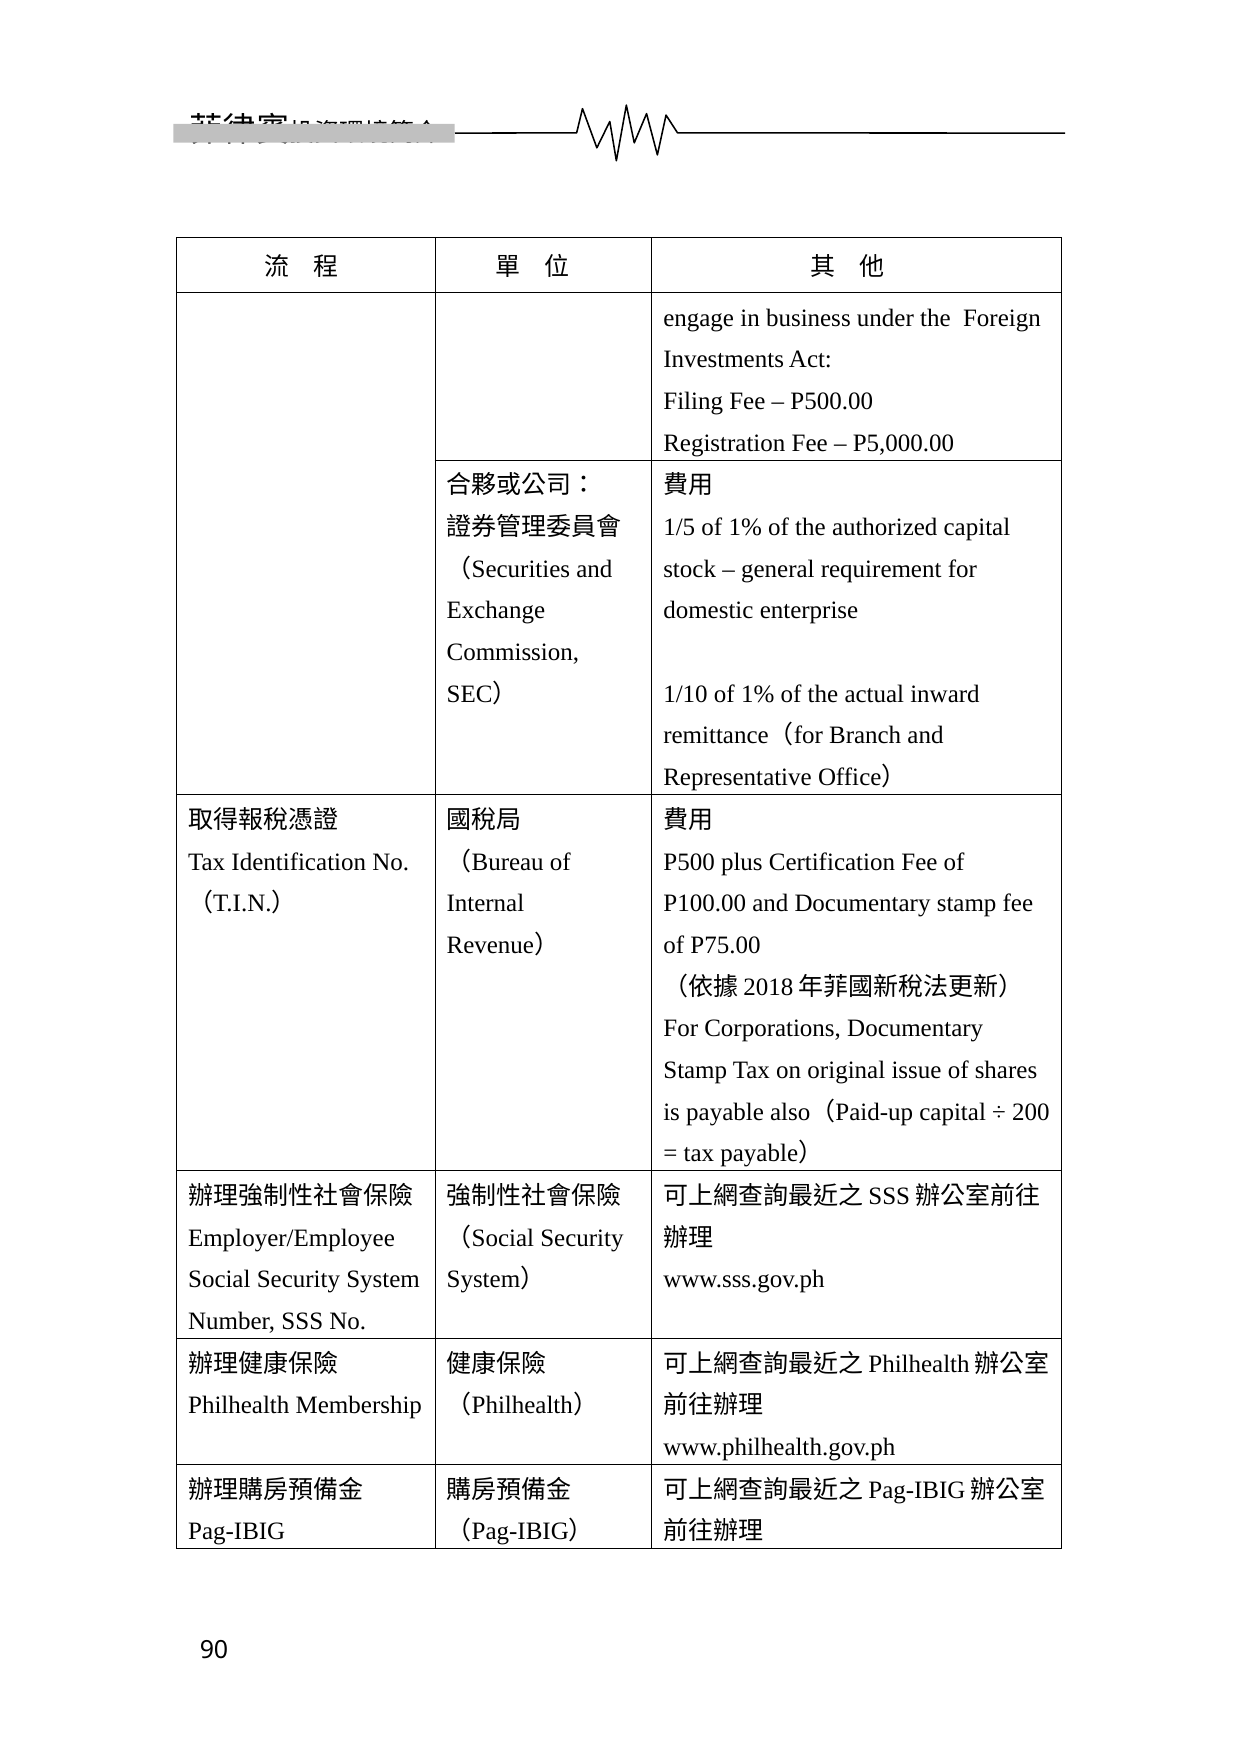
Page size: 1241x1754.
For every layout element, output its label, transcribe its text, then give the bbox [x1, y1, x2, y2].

table_cell 可上網查詢最近之Pag-IBIG辦公室前往辦理 [652, 1465, 1061, 1548]
table_cell 取得報稅憑證 Tax Identification No.（T.I.N.） [177, 795, 435, 1170]
table_cell [436, 293, 651, 459]
table_cell 健康保險 （Philhealth） [436, 1339, 651, 1464]
table_cell 辦理健康保險 Philhealth Membership [177, 1339, 435, 1464]
table_cell 辦理購房預備金 Pag-IBIG [177, 1465, 435, 1548]
table_cell 合夥或公司： 證券管理委員會 （Securities and Exchange Commission, SEC） [436, 461, 651, 794]
table_cell 國稅局 （Bureau of Internal Revenue） [436, 795, 651, 1170]
table_cell engage in business under the Foreign Investments Act: Filing Fee – P500.00 Registration Fee – P5,000.00 [652, 293, 1061, 459]
table_cell 可上網查詢最近之SSS辦公室前往辦理 www.sss.gov.ph [652, 1171, 1061, 1338]
table_header 其他 [652, 238, 1061, 292]
table_cell 購房預備金 （Pag-IBIG） [436, 1465, 651, 1548]
table_cell 辦理強制性社會保險Employer/Employee Social Security System Number, SSS No. [177, 1171, 435, 1338]
table_cell 費用 1/5 of 1% of the authorized capital stock – general requirement for domestic enterprise 1/10 of 1% of the actual inward remittance（for Branch and Representative Office） [652, 461, 1061, 794]
table_header 流程 [177, 238, 435, 292]
table_header 單位 [436, 238, 651, 292]
table_cell 強制性社會保險 （Social Security System） [436, 1171, 651, 1338]
table_cell 可上網查詢最近之Philhealth辦公室前往辦理 www.philhealth.gov.ph [652, 1339, 1061, 1464]
table_cell 費用 P500 plus Certification Fee of P100.00 and Documentary stamp fee of P75.00 （依據2018年菲國新稅法更新） For Corporations, Documentary Stamp Tax on original issue of shares is payable also（Paid-up capital ÷ 200 = tax payable） [652, 795, 1061, 1170]
table_cell [177, 293, 435, 794]
